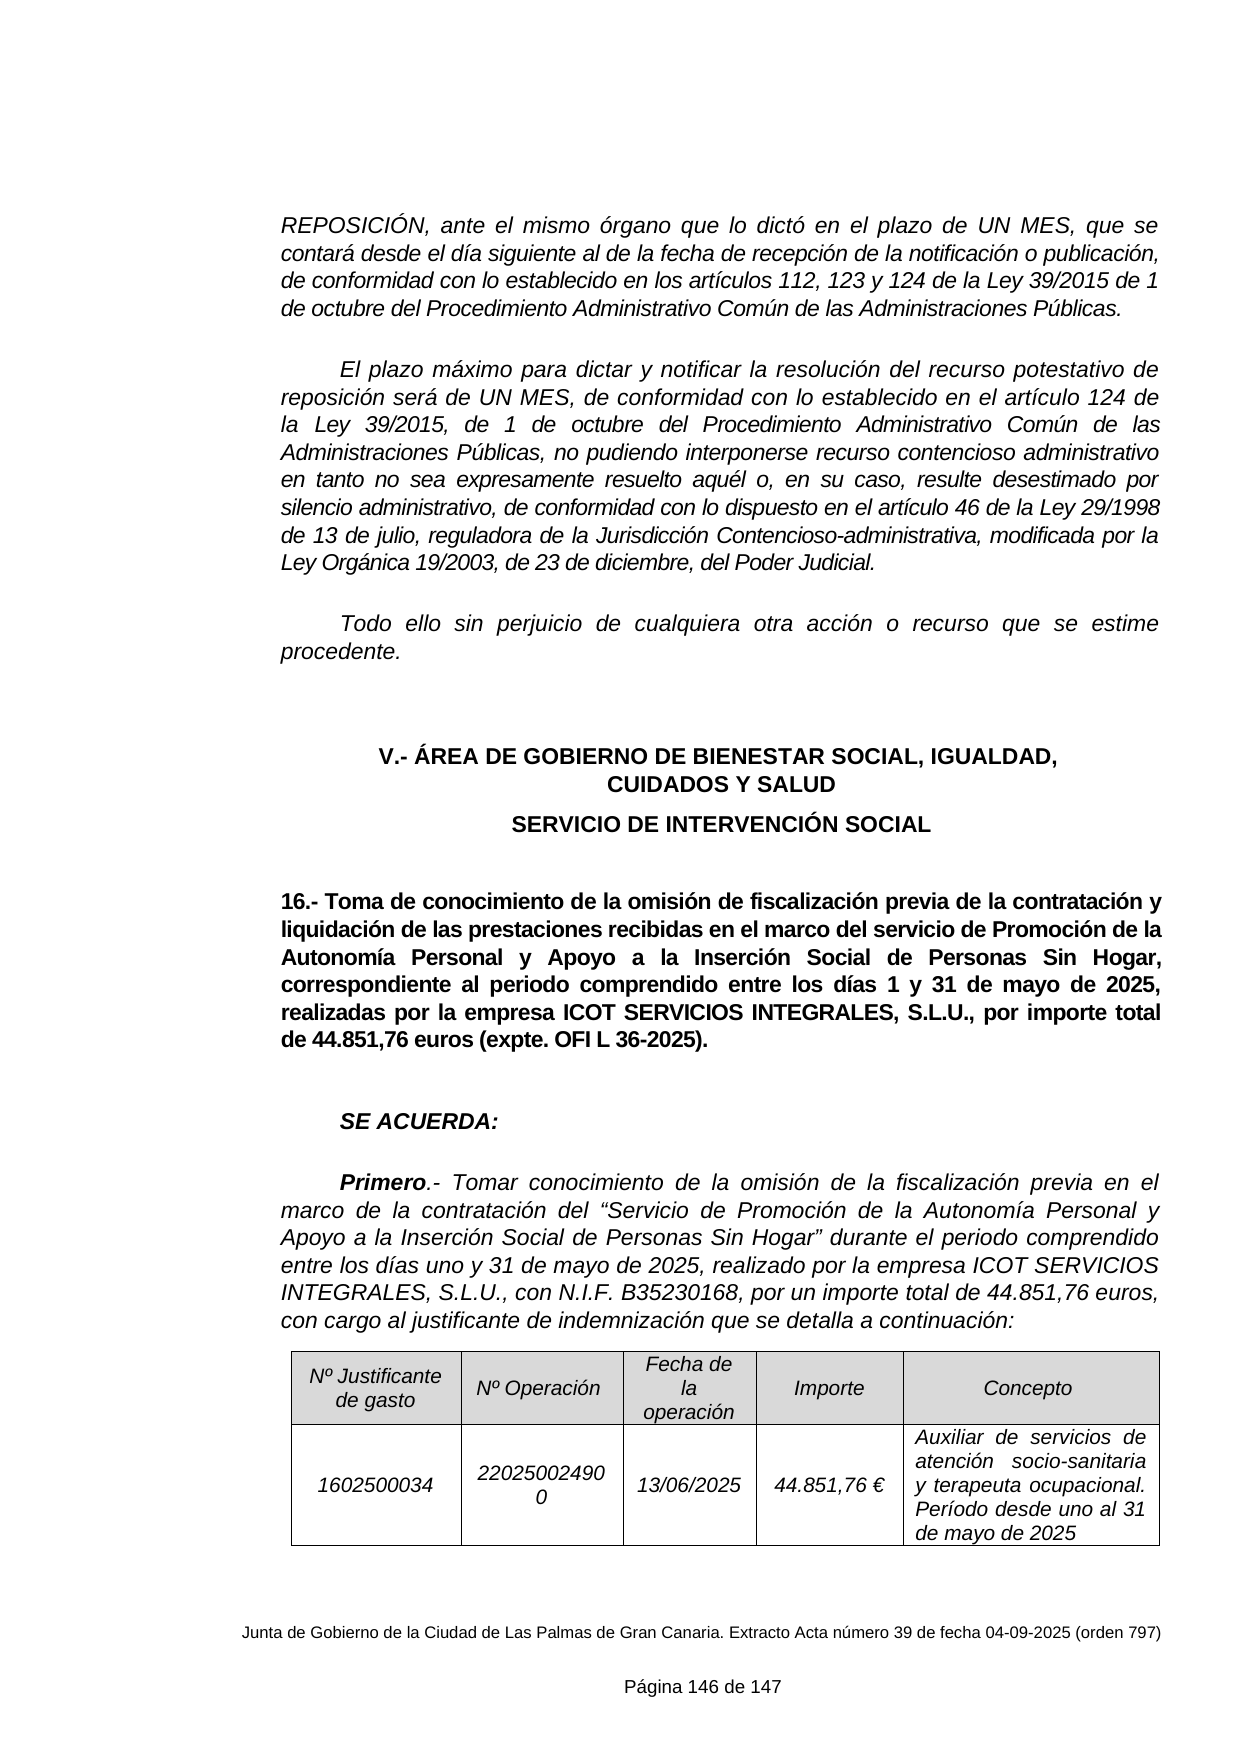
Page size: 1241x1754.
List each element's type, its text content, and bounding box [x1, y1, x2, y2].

table_header Importe [757, 1352, 903, 1424]
table_cell 44.851,76 € [757, 1425, 903, 1545]
table_cell 1602500034 [292, 1425, 461, 1545]
text V.- ÁREA DE GOBIERNO DE BIENESTAR SOCIAL, IGUALDAD, [281, 743, 1162, 769]
table_cell 220250024900 [462, 1425, 623, 1545]
table_header Fecha de la operación [624, 1352, 756, 1424]
text El plazo máximo para dictar y notificar la resolución del recurso potestativo de reposición será de UN MES, de conformidad con lo establecido en el artículo 124 de la Ley 39/2015, de 1 de octubre del Procedimiento Administrativo Común de las Administraciones Públicas, no pudiendo interponerse recurso contencioso administrativo en tanto no sea expresamente resuelto aquél o, en su caso, resulte desestimado por silencio administrativo, de conformidad con lo dispuesto en el artículo 46 de la Ley 29/1998 de 13 de julio, reguladora de la Jurisdicción Contencioso-administrativa, modificada por la Ley Orgánica 19/2003, de 23 de diciembre, del Poder Judicial. [281, 356, 1162, 576]
table_header Nº Justificante de gasto [292, 1352, 461, 1424]
text Todo ello sin perjuicio de cualquiera otra acción o recurso que se estime procedente. [281, 610, 1162, 664]
text CUIDADOS Y SALUD [281, 771, 1162, 797]
text REPOSICIÓN, ante el mismo órgano que lo dictó en el plazo de UN MES, que se contará desde el día siguiente al de la fecha de recepción de la notificación o publicación, de conformidad con lo establecido en los artículos 112, 123 y 124 de la Ley 39/2015 de 1 de octubre del Procedimiento Administrativo Común de las Administraciones Públicas. [281, 212, 1162, 321]
text SE ACUERDA: [281, 1108, 1162, 1134]
table_cell Auxiliar de servicios de atención socio-sanitaria y terapeuta ocupacional. Período desde uno al 31 de mayo de 2025 [904, 1425, 1159, 1545]
text 16.- Toma de conocimiento de la omisión de fiscalización previa de la contratación y liquidación de las prestaciones recibidas en el marco del servicio de Promoción de la Autonomía Personal y Apoyo a la Inserción Social de Personas Sin Hogar, correspondiente al periodo comprendido entre los días 1 y 31 de mayo de 2025, realizadas por la empresa ICOT SERVICIOS INTEGRALES, S.L.U., por importe total de 44.851,76 euros (expte. OFI L 36-2025). [281, 888, 1162, 1053]
table_header Concepto [904, 1352, 1159, 1424]
text SERVICIO DE INTERVENCIÓN SOCIAL [281, 811, 1162, 837]
text Primero.- Tomar conocimiento de la omisión de la fiscalización previa en el marco de la contratación del “Servicio de Promoción de la Autonomía Personal y Apoyo a la Inserción Social de Personas Sin Hogar” durante el periodo comprendido entre los días uno y 31 de mayo de 2025, realizado por la empresa ICOT SERVICIOS INTEGRALES, S.L.U., con N.I.F. B35230168, por un importe total de 44.851,76 euros, con cargo al justificante de indemnización que se detalla a continuación: [281, 1169, 1162, 1333]
table_cell 13/06/2025 [624, 1425, 756, 1545]
table_header Nº Operación [462, 1352, 623, 1424]
